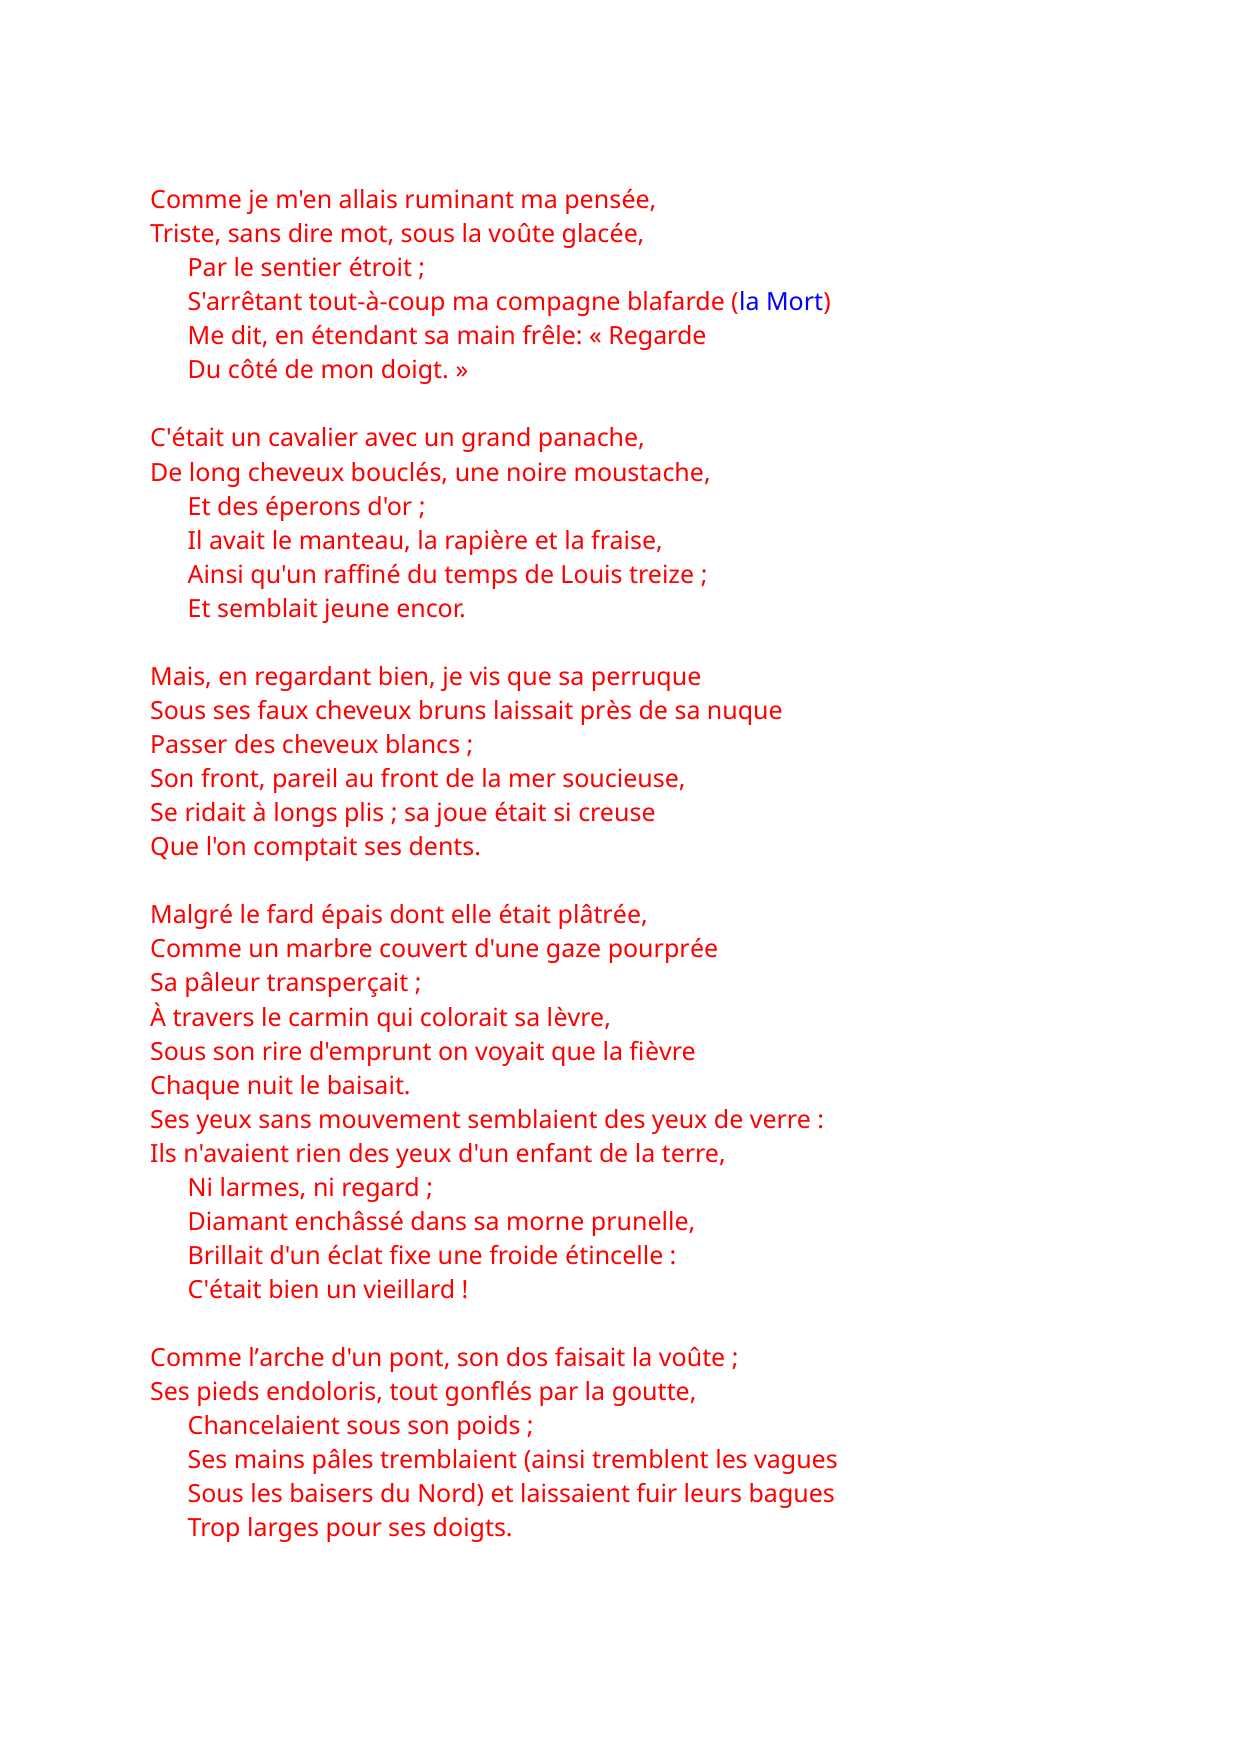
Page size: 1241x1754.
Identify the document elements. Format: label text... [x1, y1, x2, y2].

text Et des éperons d'or ; [150, 488, 1091, 522]
text Passer des cheveux blancs ; [150, 727, 1091, 761]
text Comme je m'en allais ruminant ma pensée, [150, 182, 1091, 216]
text Mais, en regardant bien, je vis que sa perruque [150, 658, 1091, 693]
text Chancelaient sous son poids ; [150, 1408, 1091, 1442]
text À travers le carmin qui colorait sa lèvre, [150, 999, 1091, 1033]
text Il avait le manteau, la rapière et la fraise, [150, 522, 1091, 556]
text Ainsi qu'un raffiné du temps de Louis treize ; [150, 556, 1091, 590]
text Sa pâleur transperçait ; [150, 965, 1091, 999]
text Triste, sans dire mot, sous la voûte glacée, [150, 216, 1091, 250]
text Me dit, en étendant sa main frêle: « Regarde [150, 318, 1091, 352]
text S'arrêtant tout-à-coup ma compagne blafarde (la Mort) [150, 284, 1091, 318]
text Ses mains pâles tremblaient (ainsi tremblent les vagues [150, 1442, 1091, 1476]
text C'était un cavalier avec un grand panache, [150, 420, 1091, 454]
text Ils n'avaient rien des yeux d'un enfant de la terre, [150, 1135, 1091, 1169]
text Que l'on comptait ses dents. [150, 829, 1091, 863]
text Ni larmes, ni regard ; [150, 1169, 1091, 1203]
text Son front, pareil au front de la mer soucieuse, [150, 761, 1091, 795]
text Et semblait jeune encor. [150, 590, 1091, 624]
text De long cheveux bouclés, une noire moustache, [150, 454, 1091, 488]
text Par le sentier étroit ; [150, 250, 1091, 284]
text Sous ses faux cheveux bruns laissait près de sa nuque [150, 693, 1091, 727]
text Sous les baisers du Nord) et laissaient fuir leurs bagues [150, 1476, 1091, 1510]
text Chaque nuit le baisait. [150, 1067, 1091, 1101]
text Ses yeux sans mouvement semblaient des yeux de verre : [150, 1101, 1091, 1135]
text Se ridait à longs plis ; sa joue était si creuse [150, 795, 1091, 829]
text Sous son rire d'emprunt on voyait que la fièvre [150, 1033, 1091, 1067]
text Malgré le fard épais dont elle était plâtrée, [150, 897, 1091, 931]
text C'était bien un vieillard ! [150, 1272, 1091, 1306]
text Trop larges pour ses doigts. [150, 1510, 1091, 1544]
text Ses pieds endoloris, tout gonflés par la goutte, [150, 1374, 1091, 1408]
text Diamant enchâssé dans sa morne prunelle, [150, 1203, 1091, 1238]
text Comme l’arche d'un pont, son dos faisait la voûte ; [150, 1340, 1091, 1374]
text Brillait d'un éclat fixe une froide étincelle : [150, 1238, 1091, 1272]
text Du côté de mon doigt. » [150, 352, 1091, 386]
text Comme un marbre couvert d'une gaze pourprée [150, 931, 1091, 965]
